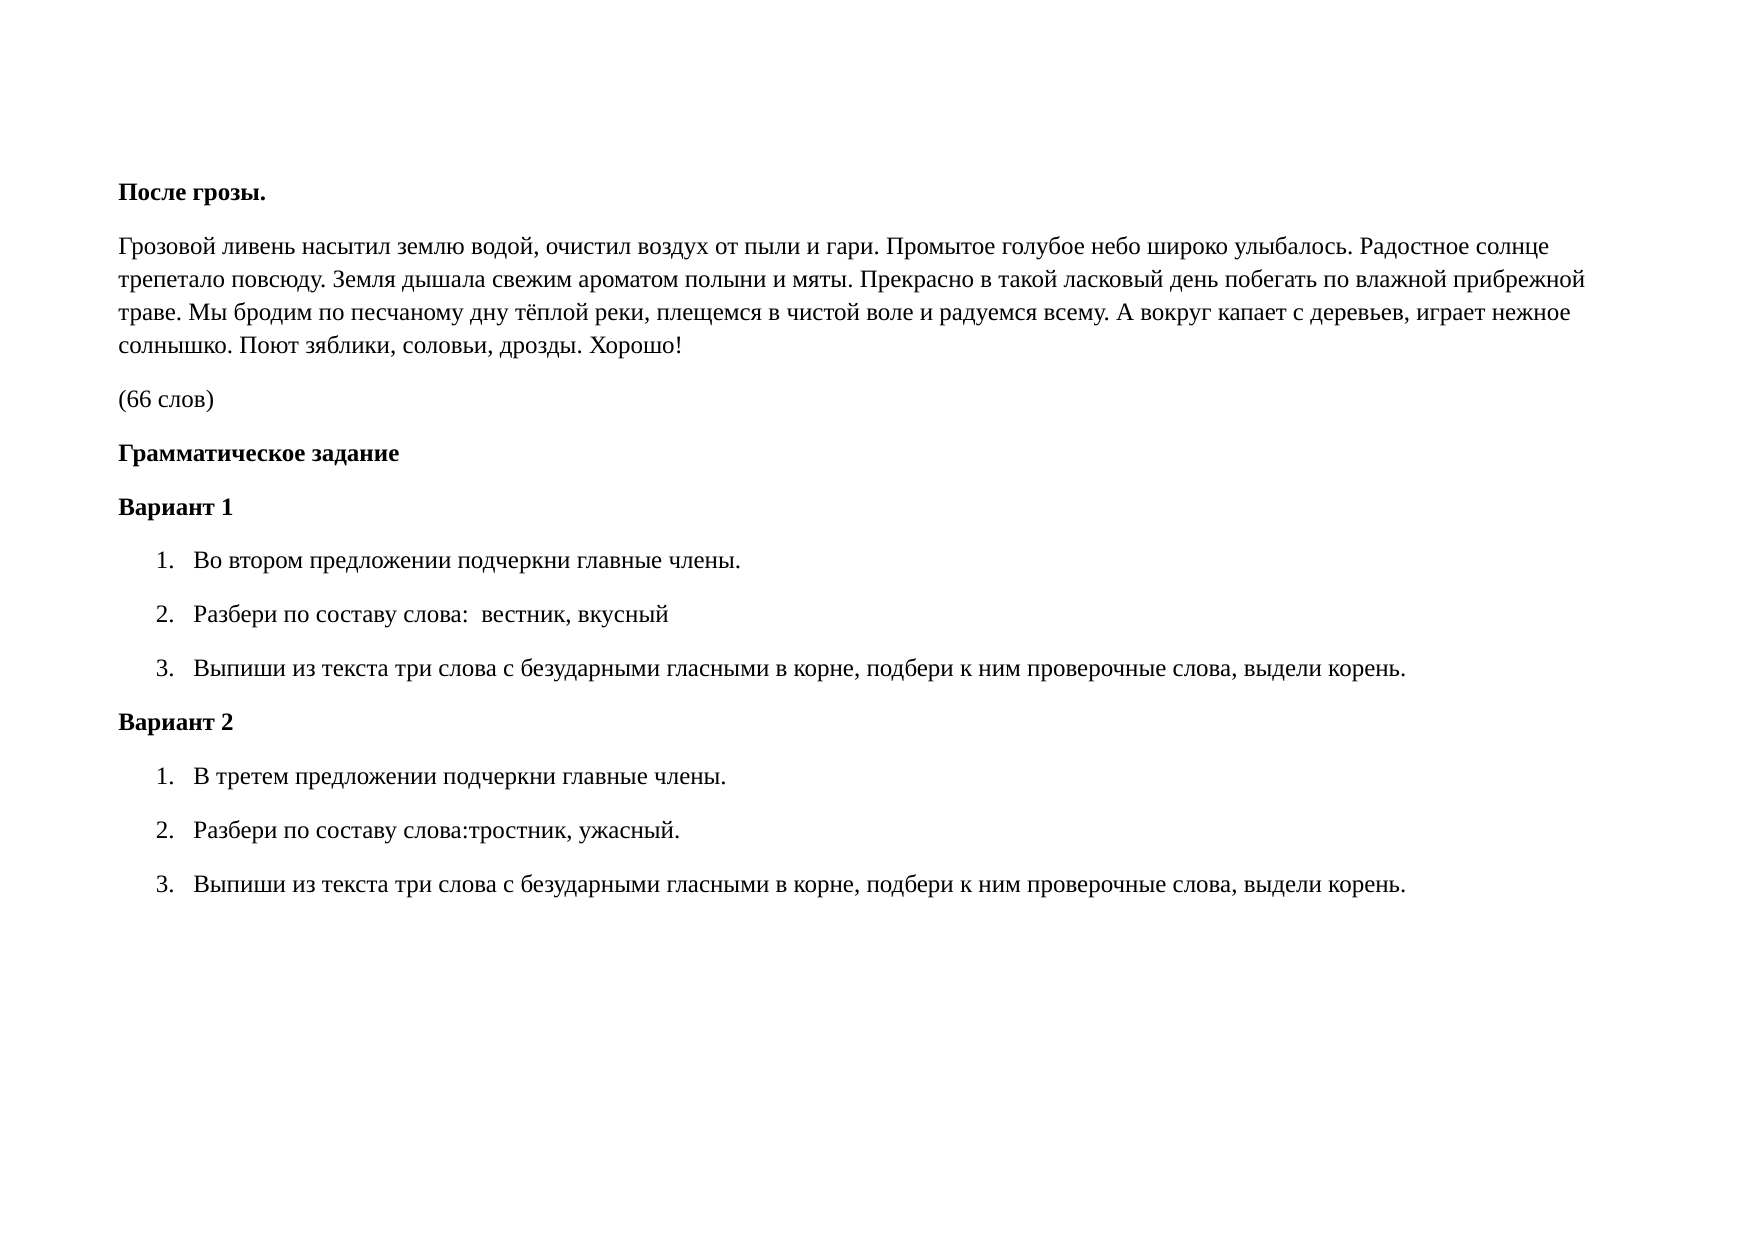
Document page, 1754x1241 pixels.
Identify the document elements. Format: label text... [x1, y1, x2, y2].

text Грозовой ливень насытил землю водой, очистил воздух от пыли и гари. Промытое голубое небо широко улыбалось. Радостное солнце трепетало повсюду. Земля дышала свежим ароматом полыни и мяты. Прекрасно в такой ласковый день побегать по влажной прибрежной траве. Мы бродим по песчаному дну тёплой реки, плещемся в чистой воле и радуемся всему. А вокруг капает с деревьев, играет нежное солнышко. Поют зяблики, соловьи, дрозды. Хорошо! [118, 231, 1636, 359]
list Во втором предложении подчеркни главные члены. [156, 546, 1636, 574]
text Вариант 1 [118, 492, 1636, 520]
text (66 слов) [118, 384, 1636, 413]
list В третем предложении подчеркни главные члены. [156, 761, 1636, 790]
list Выпиши из текста три слова с безударными гласными в корне, подбери к ним проверочные слова, выдели корень. [156, 653, 1636, 682]
list Разбери по составу слова:тростник, ужасный. [156, 815, 1636, 843]
text После грозы. [118, 177, 1636, 206]
list Выпиши из текста три слова с безударными гласными в корне, подбери к ним проверочные слова, выдели корень. [156, 869, 1636, 897]
text Грамматическое задание [118, 438, 1636, 467]
text Вариант 2 [118, 707, 1636, 736]
list Разбери по составу слова: вестник, вкусный [156, 599, 1636, 628]
